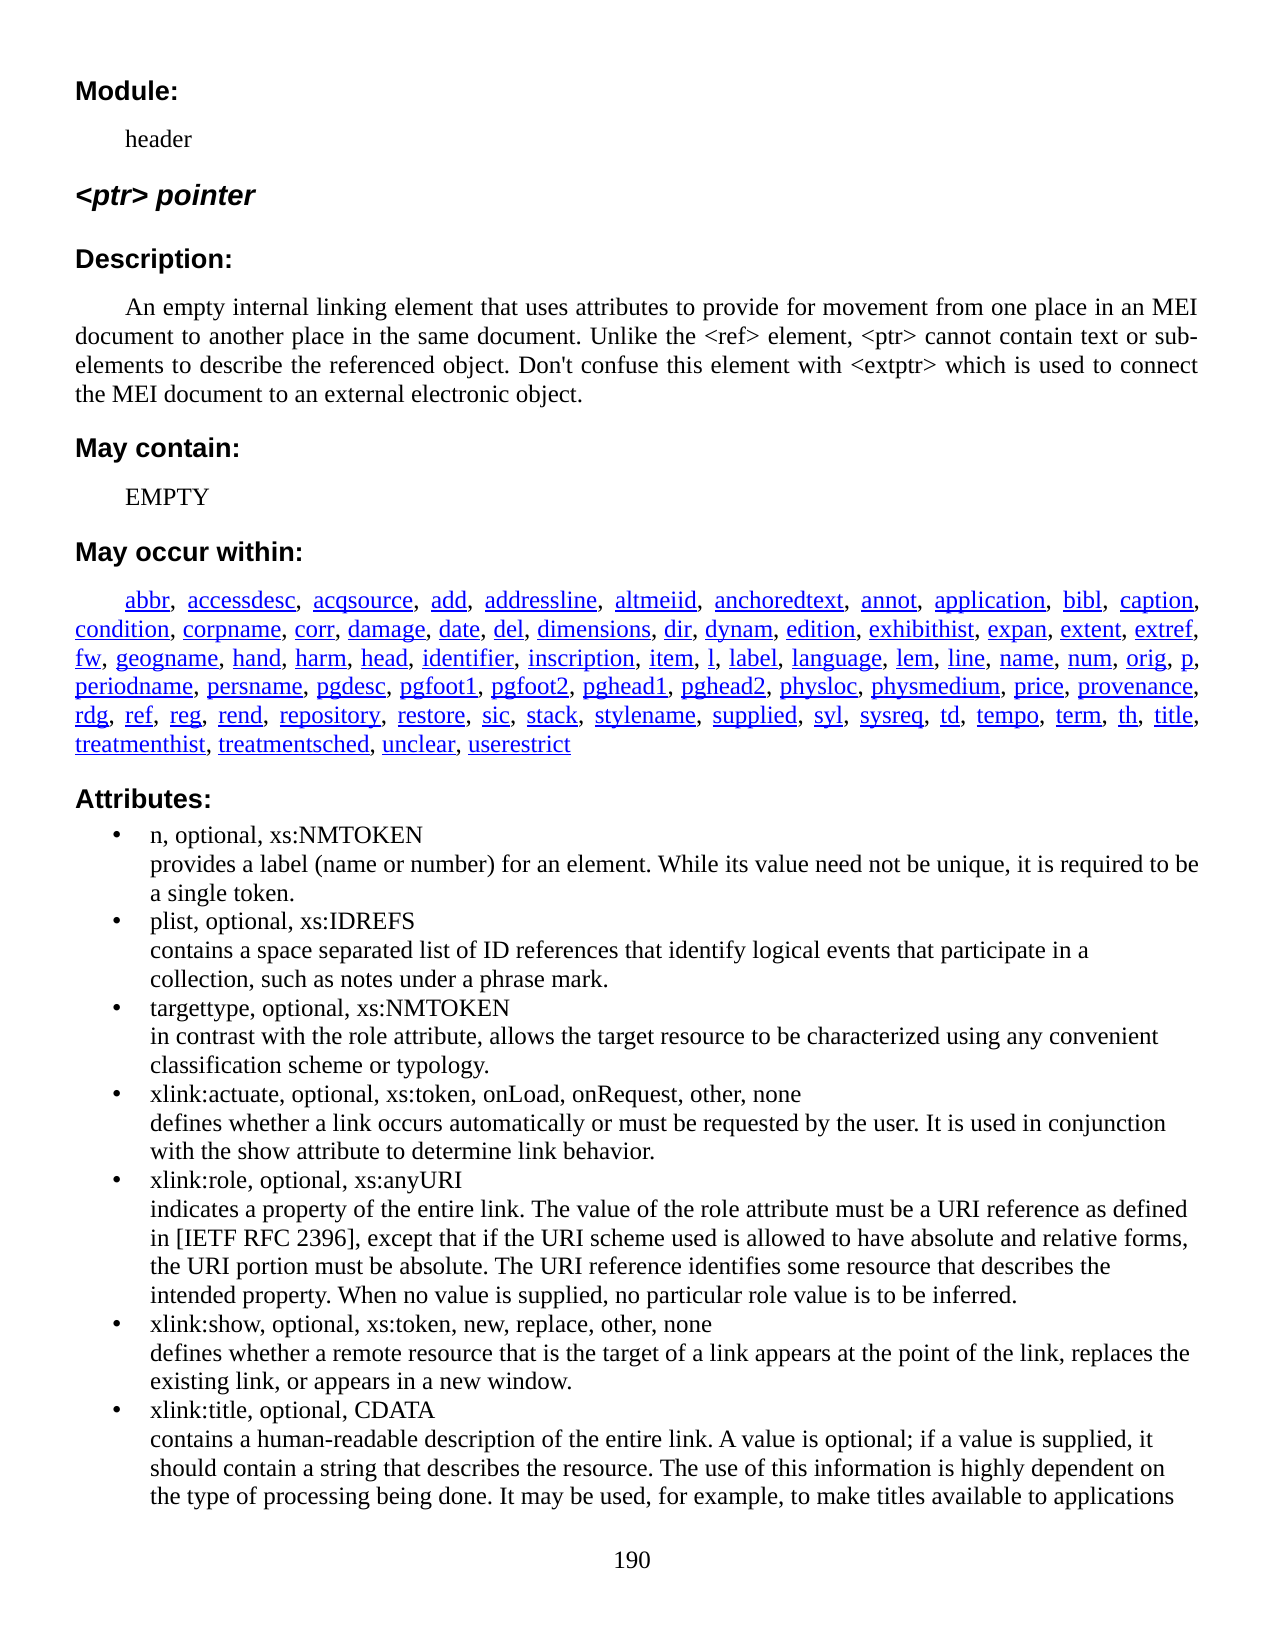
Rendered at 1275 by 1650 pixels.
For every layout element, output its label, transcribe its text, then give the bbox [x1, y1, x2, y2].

text An empty internal linking element that uses attributes to provide for movement from one place in an MEI document to another place in the same document. Unlike the <ref> element, <ptr> cannot contain text or sub-elements to describe the referenced object. Don't confuse this element with <extptr> which is used to connect the MEI document to an external electronic object. [75, 292, 1200, 407]
list xlink:role, optional, xs:anyURI indicates a property of the entire link. The value of the role attribute must be a URI reference as defined in [IETF RFC 2396], except that if the URI scheme used is allowed to have absolute and relative forms, the URI portion must be absolute. The URI reference identifies some resource that describes the intended property. When no value is supplied, no particular role value is to be inferred. [112, 1165, 1200, 1309]
text header [75, 124, 1200, 153]
subtitle Description: [75, 243, 1200, 274]
list xlink:title, optional, CDATA contains a human-readable description of the entire link. A value is optional; if a value is supplied, it should contain a string that describes the resource. The use of this information is highly dependent on the type of processing being done. It may be used, for example, to make titles available to applications [112, 1395, 1200, 1510]
list plist, optional, xs:IDREFS contains a space separated list of ID references that identify logical events that participate in a collection, such as notes under a phrase mark. [112, 906, 1200, 993]
subtitle May contain: [75, 432, 1200, 464]
subtitle May occur within: [75, 536, 1200, 567]
subtitle Module: [75, 75, 1200, 106]
subtitle <ptr> pointer [75, 178, 1200, 212]
list xlink:actuate, optional, xs:token, onLoad, onRequest, other, none defines whether a link occurs automatically or must be requested by the user. It is used in conjunction with the show attribute to determine link behavior. [112, 1079, 1200, 1165]
text abbr, accessdesc, acqsource, add, addressline, altmeiid, anchoredtext, annot, application, bibl, caption, condition, corpname, corr, damage, date, del, dimensions, dir, dynam, edition, exhibithist, expan, extent, extref, fw, geogname, hand, harm, head, identifier, inscription, item, l, label, language, lem, line, name, num, orig, p, periodname, persname, pgdesc, pgfoot1, pgfoot2, pghead1, pghead2, physloc, physmedium, price, provenance, rdg, ref, reg, rend, repository, restore, sic, stack, stylename, supplied, syl, sysreq, td, tempo, term, th, title, treatmenthist, treatmentsched, unclear, userestrict [75, 585, 1200, 758]
list targettype, optional, xs:NMTOKEN in contrast with the role attribute, allows the target resource to be characterized using any convenient classification scheme or typology. [112, 993, 1200, 1079]
subtitle Attributes: [75, 783, 1200, 814]
list xlink:show, optional, xs:token, new, replace, other, none defines whether a remote resource that is the target of a link appears at the point of the link, replaces the existing link, or appears in a new window. [112, 1309, 1200, 1395]
text EMPTY [75, 482, 1200, 511]
list n, optional, xs:NMTOKEN provides a label (name or number) for an element. While its value need not be unique, it is required to be a single token. [112, 820, 1200, 906]
